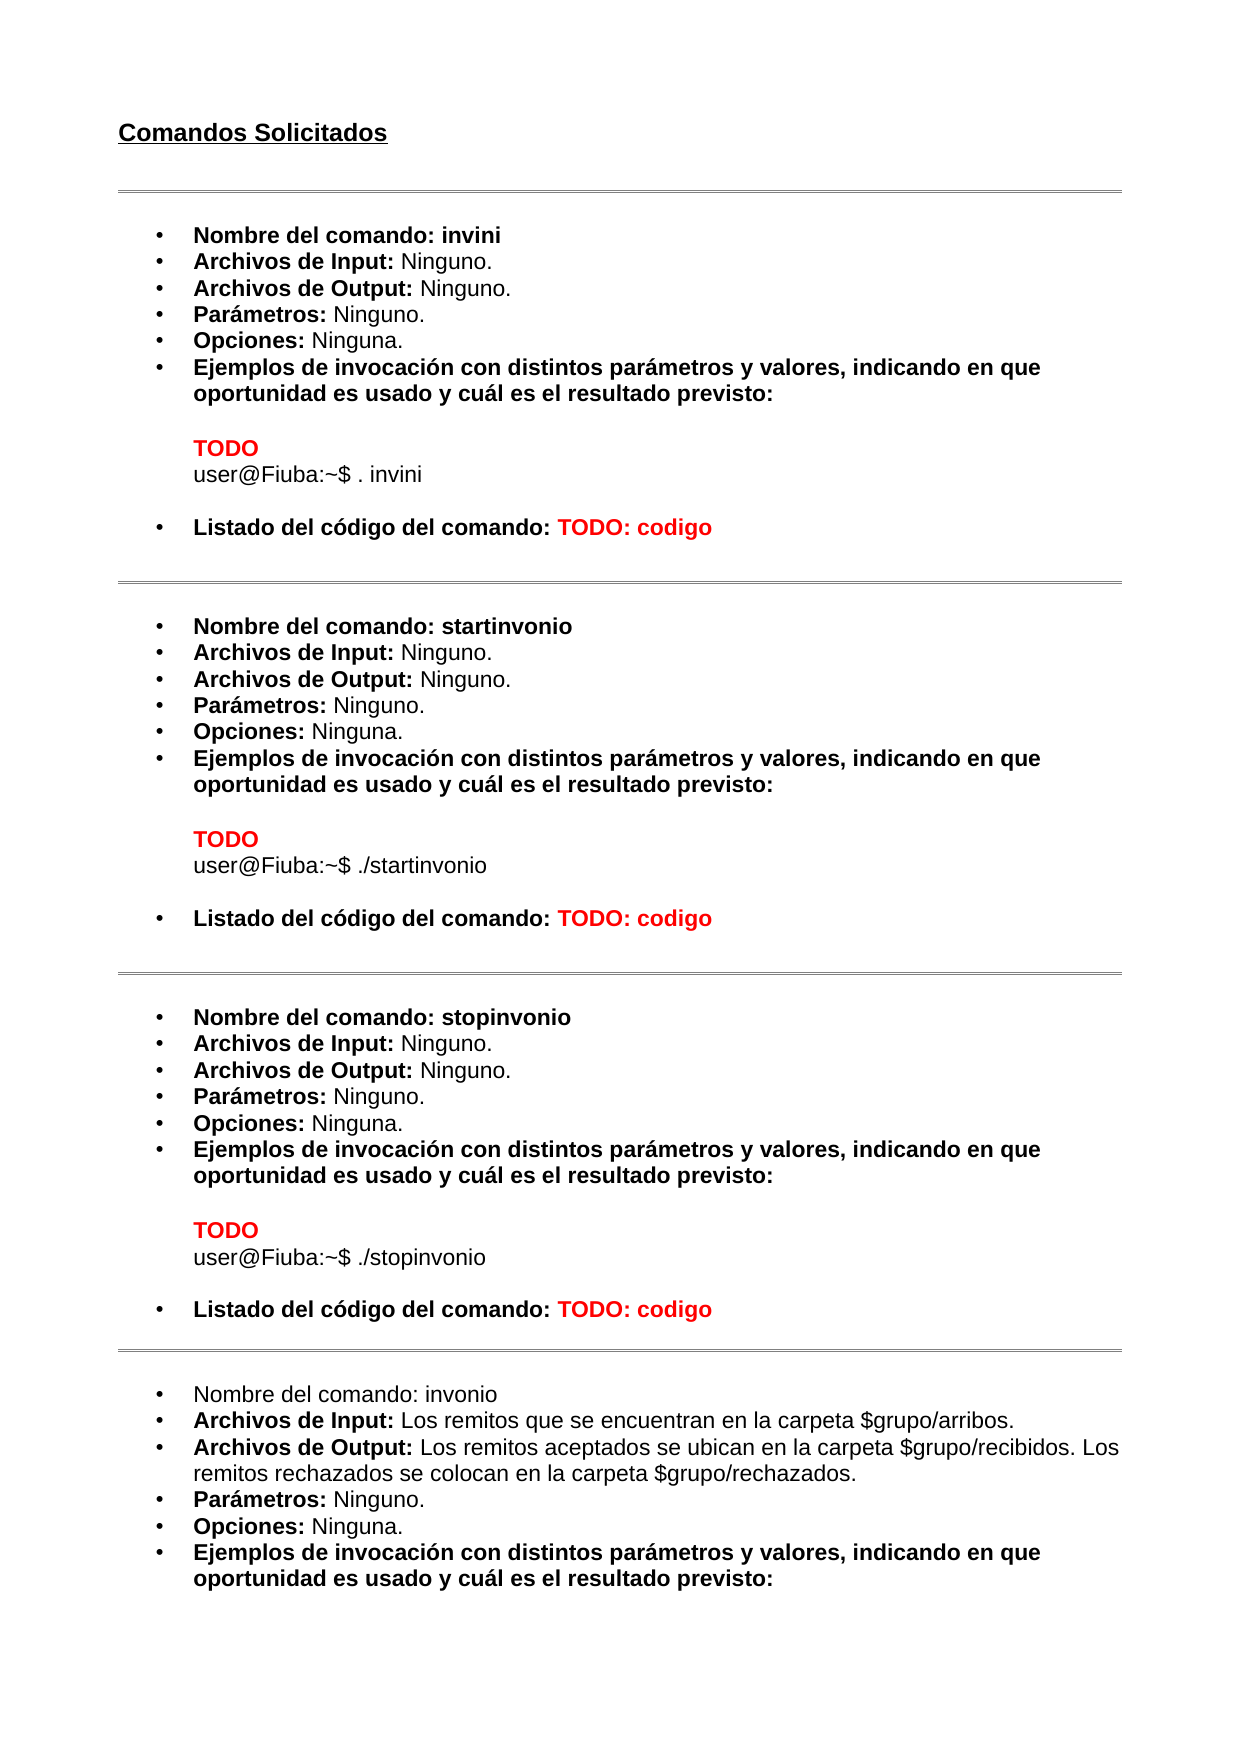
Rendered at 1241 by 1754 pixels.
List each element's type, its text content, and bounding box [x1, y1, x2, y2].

list Listado del código del comando: TODO: codigo [156, 905, 1122, 932]
list Listado del código del comando: TODO: codigo [156, 1296, 1122, 1323]
list Opciones: Ninguna. [156, 1513, 1122, 1539]
list Ejemplos de invocación con distintos parámetros y valores, indicando en que oportunidad es usado y cuál es el resultado previsto: [156, 1136, 1122, 1188]
list Nombre del comando: startinvonio [156, 613, 1122, 639]
list TODO [156, 435, 1122, 461]
list Listado del código del comando: TODO: codigo [156, 514, 1122, 540]
list Opciones: Ninguna. [156, 718, 1122, 745]
list Parámetros: Ninguno. [156, 1083, 1122, 1109]
list user@Fiuba:~$ . invini [156, 461, 1122, 488]
list TODO [156, 1217, 1122, 1244]
list Archivos de Output: Ninguno. [156, 1057, 1122, 1083]
list Ejemplos de invocación con distintos parámetros y valores, indicando en que oportunidad es usado y cuál es el resultado previsto: [156, 353, 1122, 406]
list Opciones: Ninguna. [156, 327, 1122, 353]
list Parámetros: Ninguno. [156, 1486, 1122, 1513]
list Ejemplos de invocación con distintos parámetros y valores, indicando en que oportunidad es usado y cuál es el resultado previsto: [156, 1539, 1122, 1592]
list Nombre del comando: invini [156, 222, 1122, 248]
list Parámetros: Ninguno. [156, 301, 1122, 327]
list Parámetros: Ninguno. [156, 692, 1122, 718]
list Archivos de Input: Ninguno. [156, 639, 1122, 666]
list user@Fiuba:~$ ./stopinvonio [156, 1244, 1122, 1270]
list Archivos de Input: Los remitos que se encuentran en la carpeta $grupo/arribos. [156, 1407, 1122, 1433]
list Archivos de Output: Ninguno. [156, 666, 1122, 692]
list Nombre del comando: stopinvonio [156, 1004, 1122, 1030]
list Ejemplos de invocación con distintos parámetros y valores, indicando en que oportunidad es usado y cuál es el resultado previsto: [156, 745, 1122, 797]
list Archivos de Output: Ninguno. [156, 274, 1122, 301]
text Comandos Solicitados [118, 118, 1122, 147]
list Nombre del comando: invonio [156, 1381, 1122, 1407]
list Archivos de Input: Ninguno. [156, 248, 1122, 274]
list Opciones: Ninguna. [156, 1109, 1122, 1136]
list TODO [156, 826, 1122, 852]
list user@Fiuba:~$ ./startinvonio [156, 852, 1122, 879]
list Archivos de Output: Los remitos aceptados se ubican en la carpeta $grupo/recibidos. Los remitos rechazados se colocan en la carpeta $grupo/rechazados. [156, 1433, 1122, 1486]
list Archivos de Input: Ninguno. [156, 1030, 1122, 1057]
